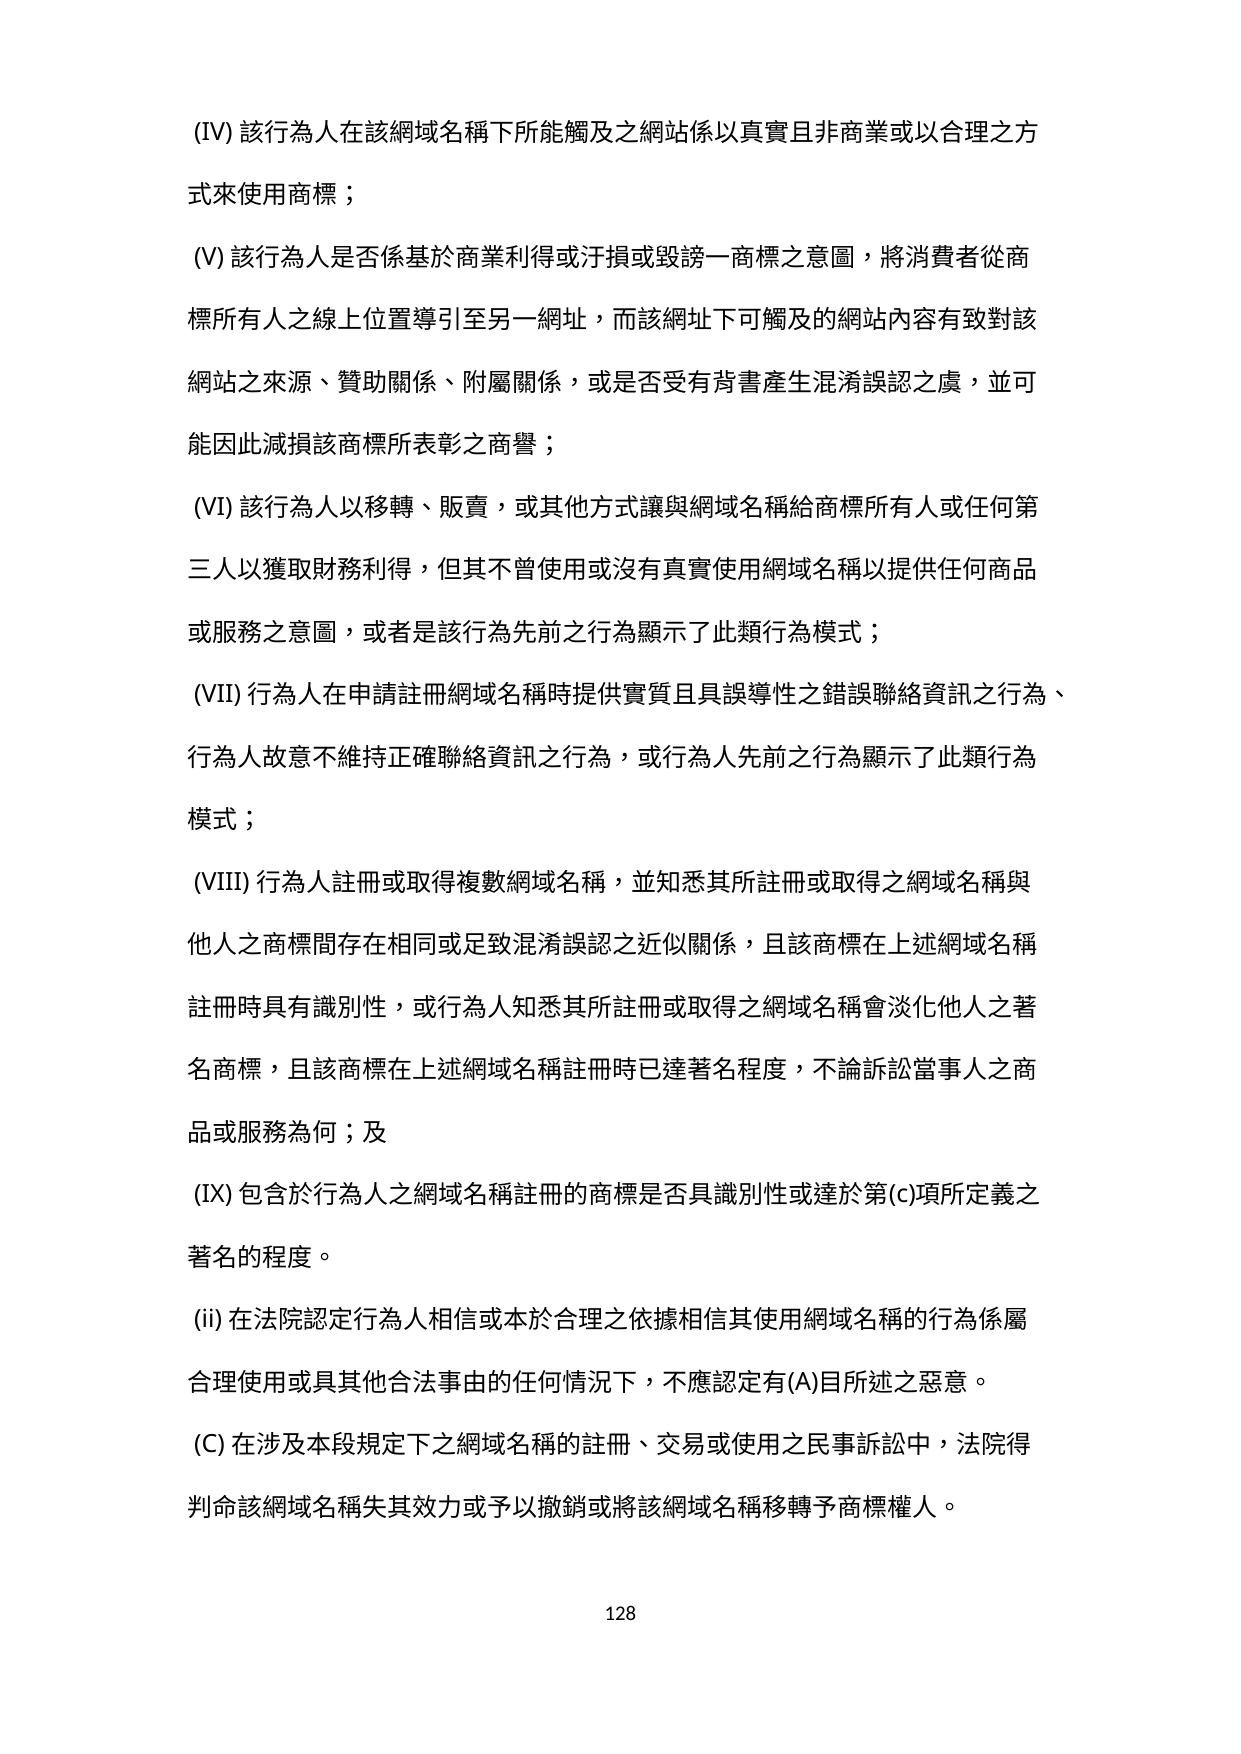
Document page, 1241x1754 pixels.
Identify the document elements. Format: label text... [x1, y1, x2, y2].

text (V) 該行為人是否係基於商業利得或汙損或毀謗一商標之意圖，將消費者從商標所有人之線上位置導引至另一網址，而該網址下可觸及的網站內容有致對該網站之來源、贊助關係、附屬關係，或是否受有背書產生混淆誤認之虞，並可能因此減損該商標所表彰之商譽； [187, 214, 1053, 464]
text (C) 在涉及本段規定下之網域名稱的註冊、交易或使用之民事訴訟中，法院得判命該網域名稱失其效力或予以撤銷或將該網域名稱移轉予商標權人。 [187, 1401, 1053, 1526]
text (VII) 行為人在申請註冊網域名稱時提供實質且具誤導性之錯誤聯絡資訊之行為、行為人故意不維持正確聯絡資訊之行為，或行為人先前之行為顯示了此類行為模式； [187, 651, 1053, 839]
text (VI) 該行為人以移轉、販賣，或其他方式讓與網域名稱給商標所有人或任何第三人以獲取財務利得，但其不曾使用或沒有真實使用網域名稱以提供任何商品或服務之意圖，或者是該行為先前之行為顯示了此類行為模式； [187, 464, 1053, 651]
text (VIII) 行為人註冊或取得複數網域名稱，並知悉其所註冊或取得之網域名稱與他人之商標間存在相同或足致混淆誤認之近似關係，且該商標在上述網域名稱註冊時具有識別性，或行為人知悉其所註冊或取得之網域名稱會淡化他人之著名商標，且該商標在上述網域名稱註冊時已達著名程度，不論訴訟當事人之商品或服務為何；及 [187, 839, 1053, 1151]
text (IX) 包含於行為人之網域名稱註冊的商標是否具識別性或達於第(c)項所定義之著名的程度。 [187, 1151, 1053, 1276]
text (ii) 在法院認定行為人相信或本於合理之依據相信其使用網域名稱的行為係屬合理使用或具其他合法事由的任何情況下，不應認定有(A)目所述之惡意。 [187, 1276, 1053, 1401]
text (IV) 該行為人在該網域名稱下所能觸及之網站係以真實且非商業或以合理之方式來使用商標； [187, 89, 1053, 214]
